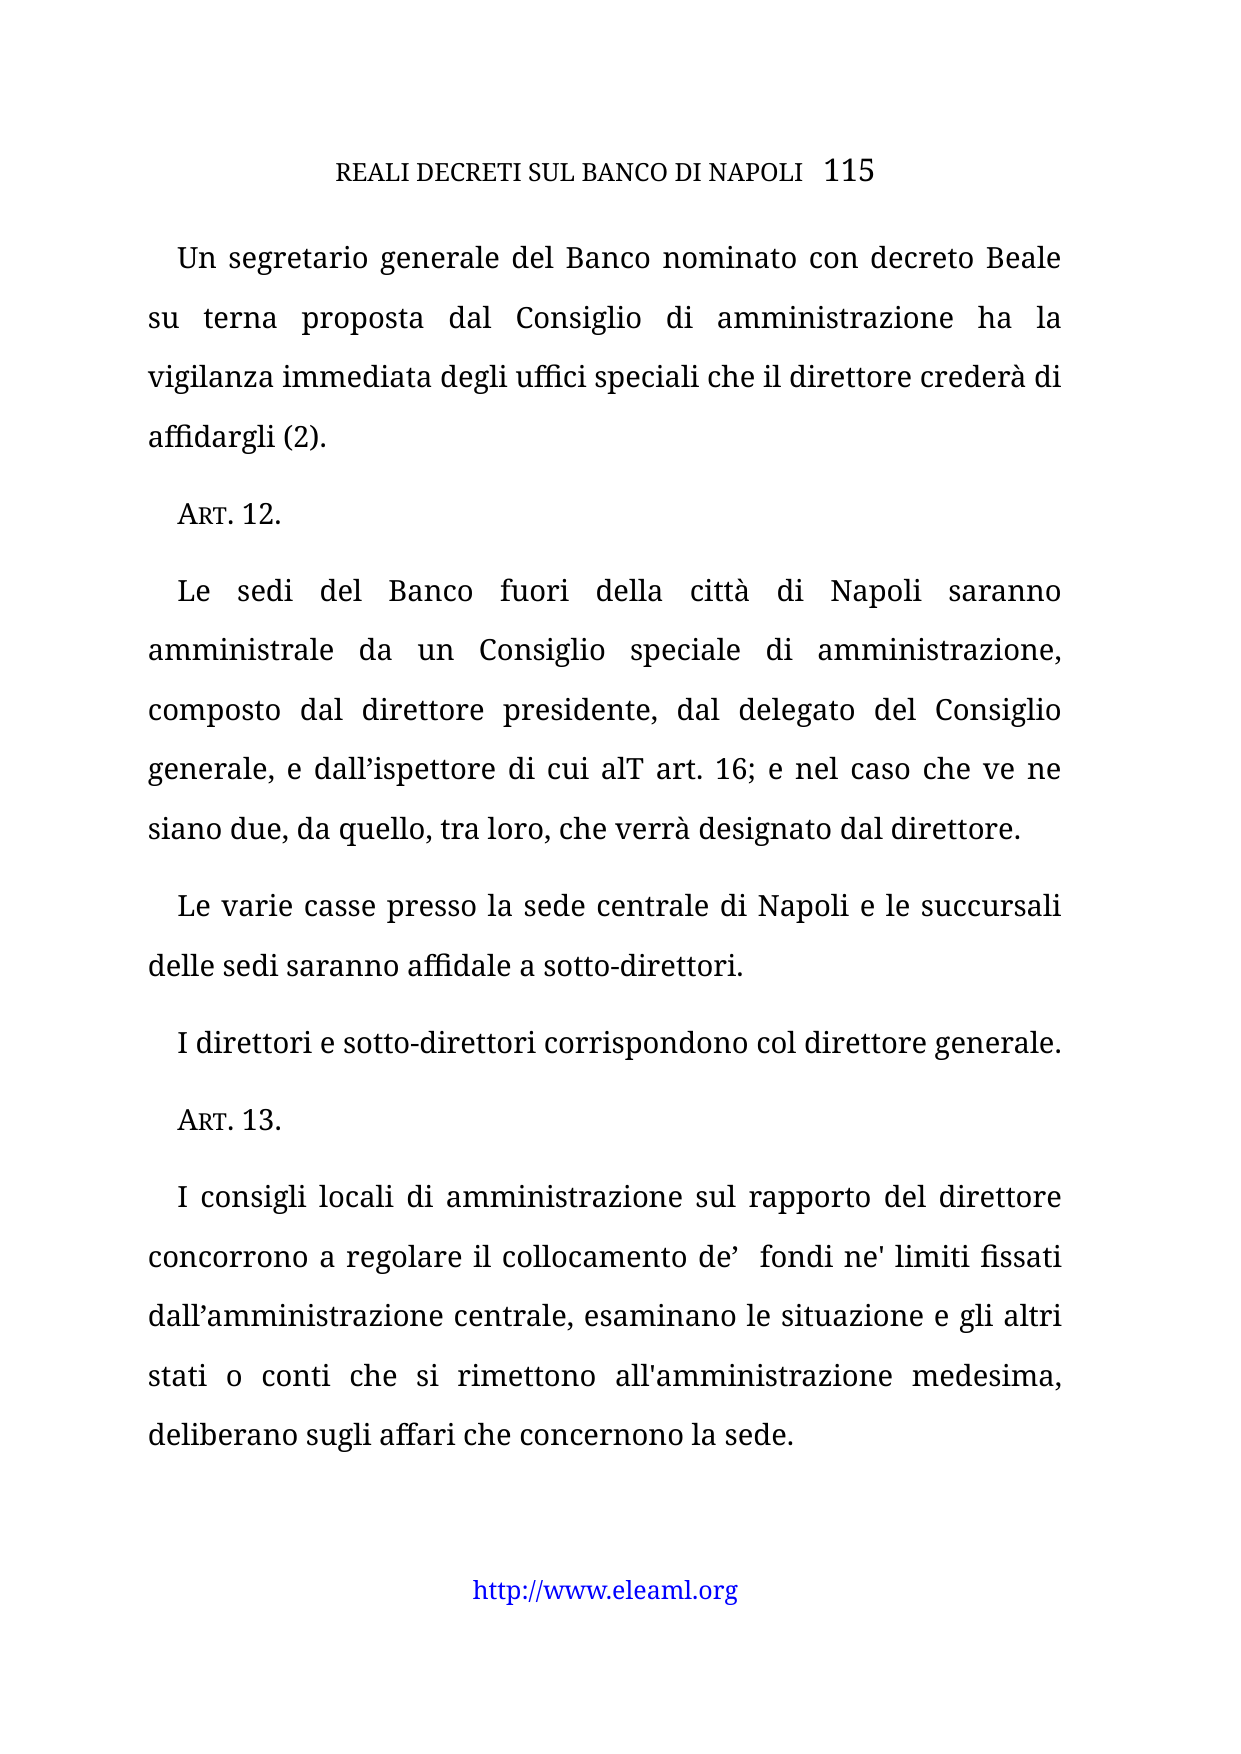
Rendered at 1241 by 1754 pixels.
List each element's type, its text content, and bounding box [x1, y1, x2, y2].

text Un segretario generale del Banco nominato con decreto Beale su terna proposta dal Consiglio di amministrazione ha la vigilanza immediata degli uffici speciali che il direttore crederà di affidargli (2). [148, 237, 1063, 456]
text Le sedi del Banco fuori della città di Napoli saranno amministrale da un Consiglio speciale di amministrazione, composto dal direttore presidente, dal delegato del Consiglio generale, e dall’ispettore di cui alT art. 16; e nel caso che ve ne siano due, da quello, tra loro, che verrà designato dal direttore. [148, 570, 1063, 848]
text Le varie casse presso la sede centrale di Napoli e le succursali delle sedi saranno affidale a sotto-direttori. [148, 885, 1063, 984]
text I direttori e sotto-direttori corrispondono col direttore generale. [148, 1022, 1063, 1062]
text Art. 12. [148, 493, 1063, 533]
text Art. 13. [148, 1099, 1063, 1139]
text I consigli locali di amministrazione sul rapporto del direttore concorrono a regolare il collocamento de’ fondi ne' limiti fissati dall’amministrazione centrale, esaminano le situazione e gli altri stati o conti che si rimettono all'amministrazione medesima, deliberano sugli affari che concernono la sede. [148, 1176, 1063, 1454]
